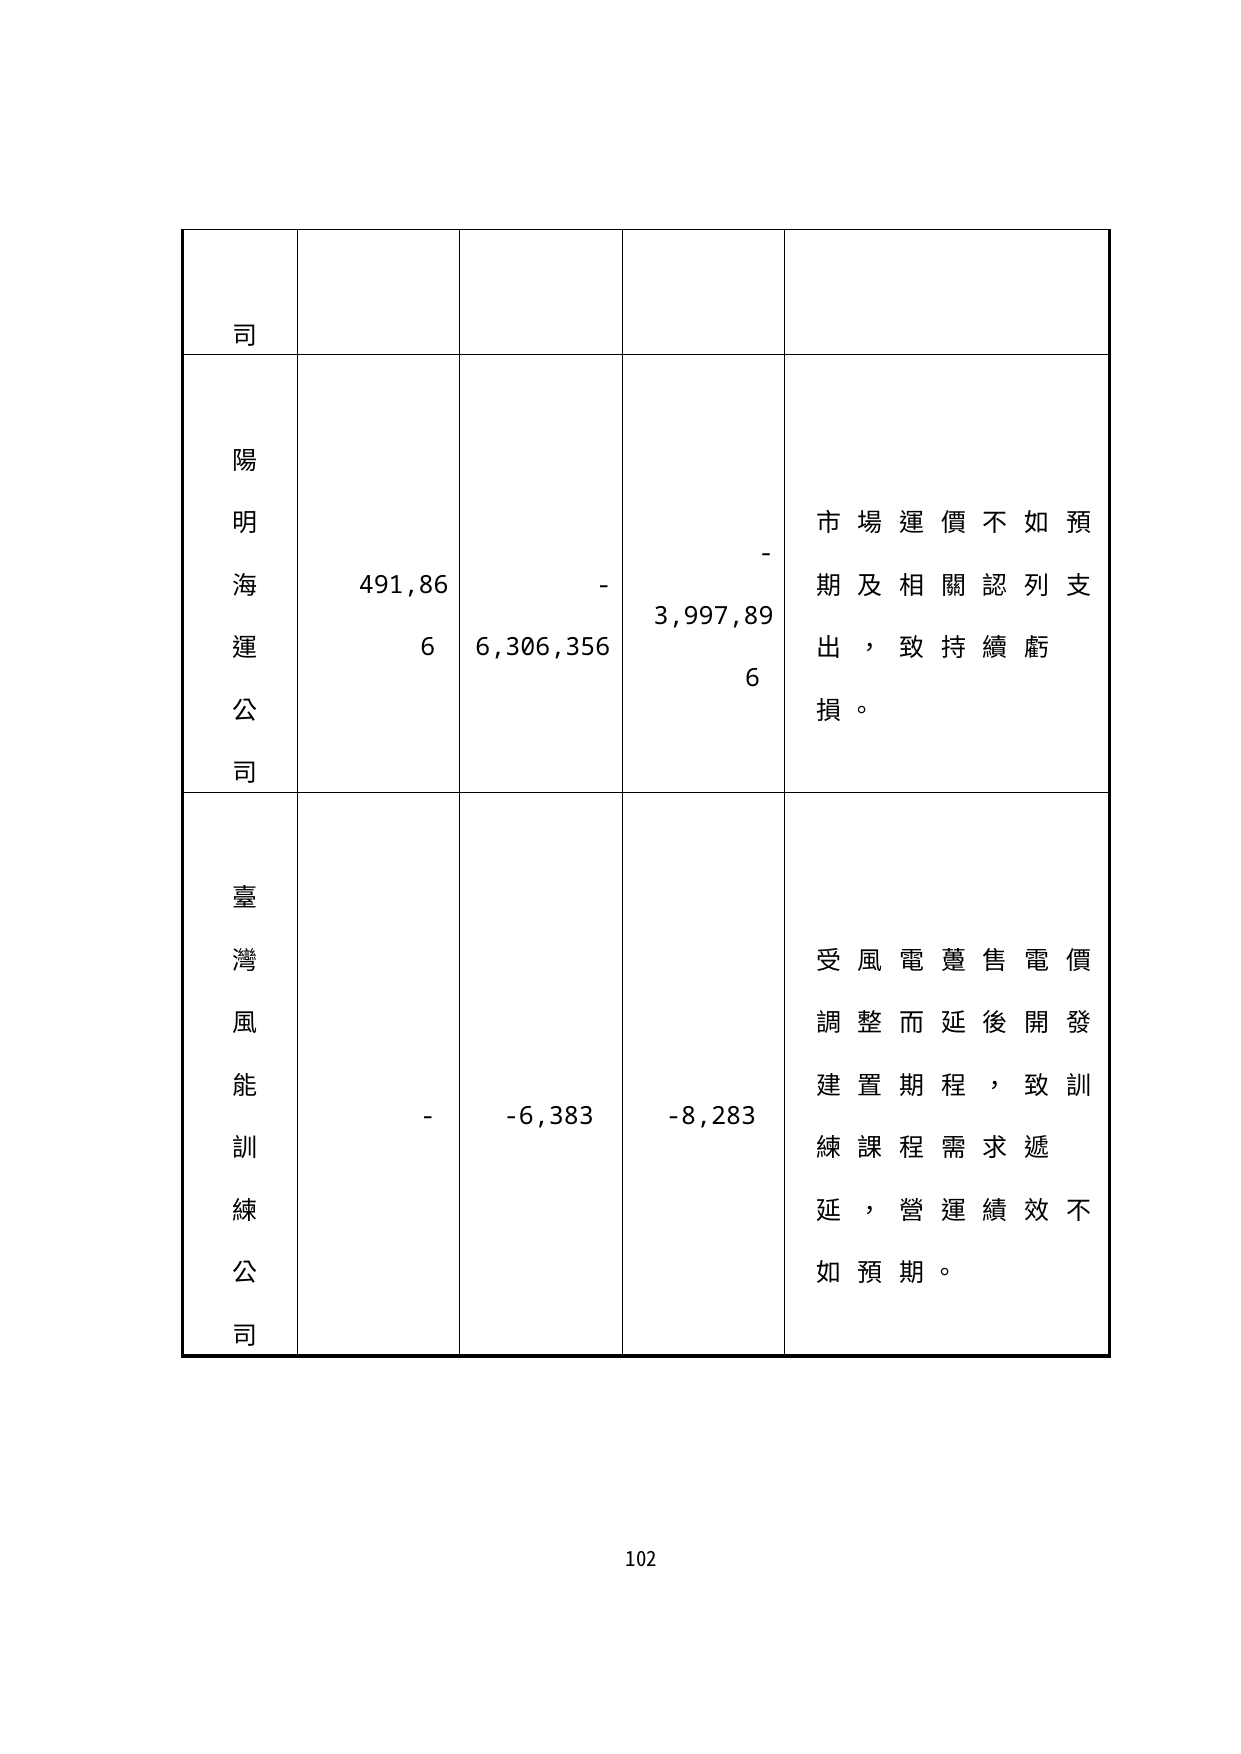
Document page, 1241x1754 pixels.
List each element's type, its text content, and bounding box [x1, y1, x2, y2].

table_cell -6,306,356 [460, 355, 622, 792]
table_cell -3,997,896 [623, 355, 784, 792]
table_cell -8,283 [623, 793, 784, 1354]
table_cell 陽明海運公司 [184, 355, 297, 792]
table_cell 臺灣風能訓練公司 [184, 793, 297, 1354]
table_cell [298, 230, 459, 354]
table_cell [460, 230, 622, 354]
table_cell 市場運價不如預期及相關認列支出，致持續虧損。 [785, 355, 1108, 792]
table_cell [785, 230, 1108, 354]
table_cell 491,866 [298, 355, 459, 792]
table_cell [623, 230, 784, 354]
table_cell 受風電躉售電價調整而延後開發建置期程，致訓練課程需求遞延，營運績效不如預期。 [785, 793, 1108, 1354]
table_cell - [298, 793, 459, 1354]
table_cell 司 [184, 230, 297, 354]
table_cell -6,383 [460, 793, 622, 1354]
